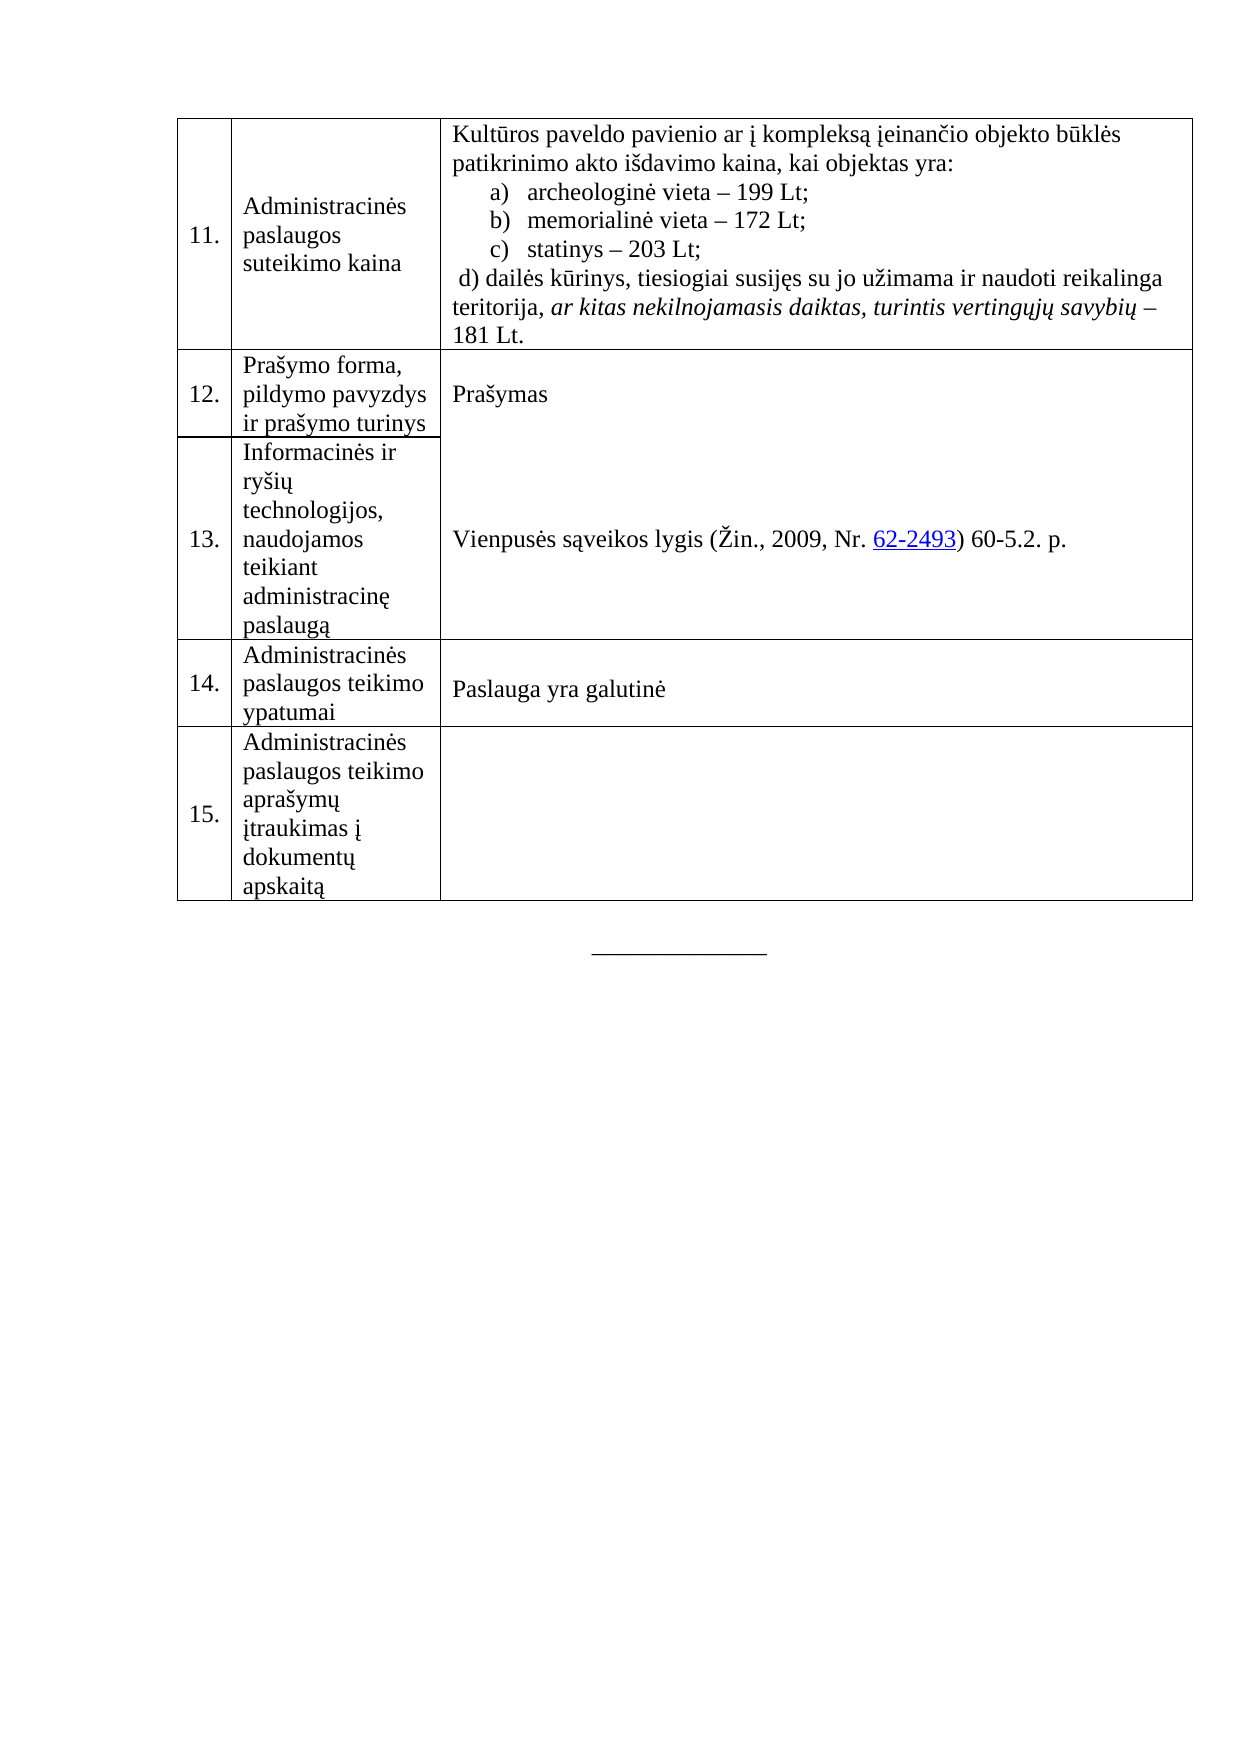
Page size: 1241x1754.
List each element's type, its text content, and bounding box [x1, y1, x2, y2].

table_cell Administracinės paslaugos teikimo aprašymų įtraukimas į dokumentų apskaitą [232, 727, 440, 899]
table_cell Administracinės paslaugos teikimo ypatumai [232, 640, 440, 726]
table_cell Vienpusės sąveikos lygis (Žin., 2009, Nr. 62-2493) 60-5.2. p. [441, 436, 1192, 639]
table_cell Prašymo forma, pildymo pavyzdys ir prašymo turinys [232, 350, 440, 436]
table_cell 11. [178, 119, 231, 349]
table_cell 13. [178, 438, 231, 639]
table_cell Paslauga yra galutinė [441, 640, 1192, 726]
text ______________ [177, 929, 1181, 958]
table_cell Prašymas [441, 350, 1192, 436]
table_cell Administracinės paslaugos suteikimo kaina [232, 119, 440, 349]
table_cell [441, 727, 1192, 899]
table_cell Informacinės ir ryšių technologijos, naudojamos teikiant administracinę paslaugą [232, 438, 440, 639]
table_cell 14. [178, 640, 231, 726]
table_cell 12. [178, 350, 231, 436]
table_cell Kultūros paveldo pavienio ar į kompleksą įeinančio objekto būklės patikrinimo akto išdavimo kaina, kai objektas yra: a) archeologinė vieta – 199 Lt; b) memorialinė vieta – 172 Lt; c) statinys – 203 Lt; d) dailės kūrinys, tiesiogiai susijęs su jo užimama ir naudoti reikalinga teritorija, ar kitas nekilnojamasis daiktas, turintis vertingųjų savybių – 181 Lt. [441, 119, 1192, 349]
table_cell 15. [178, 727, 231, 899]
